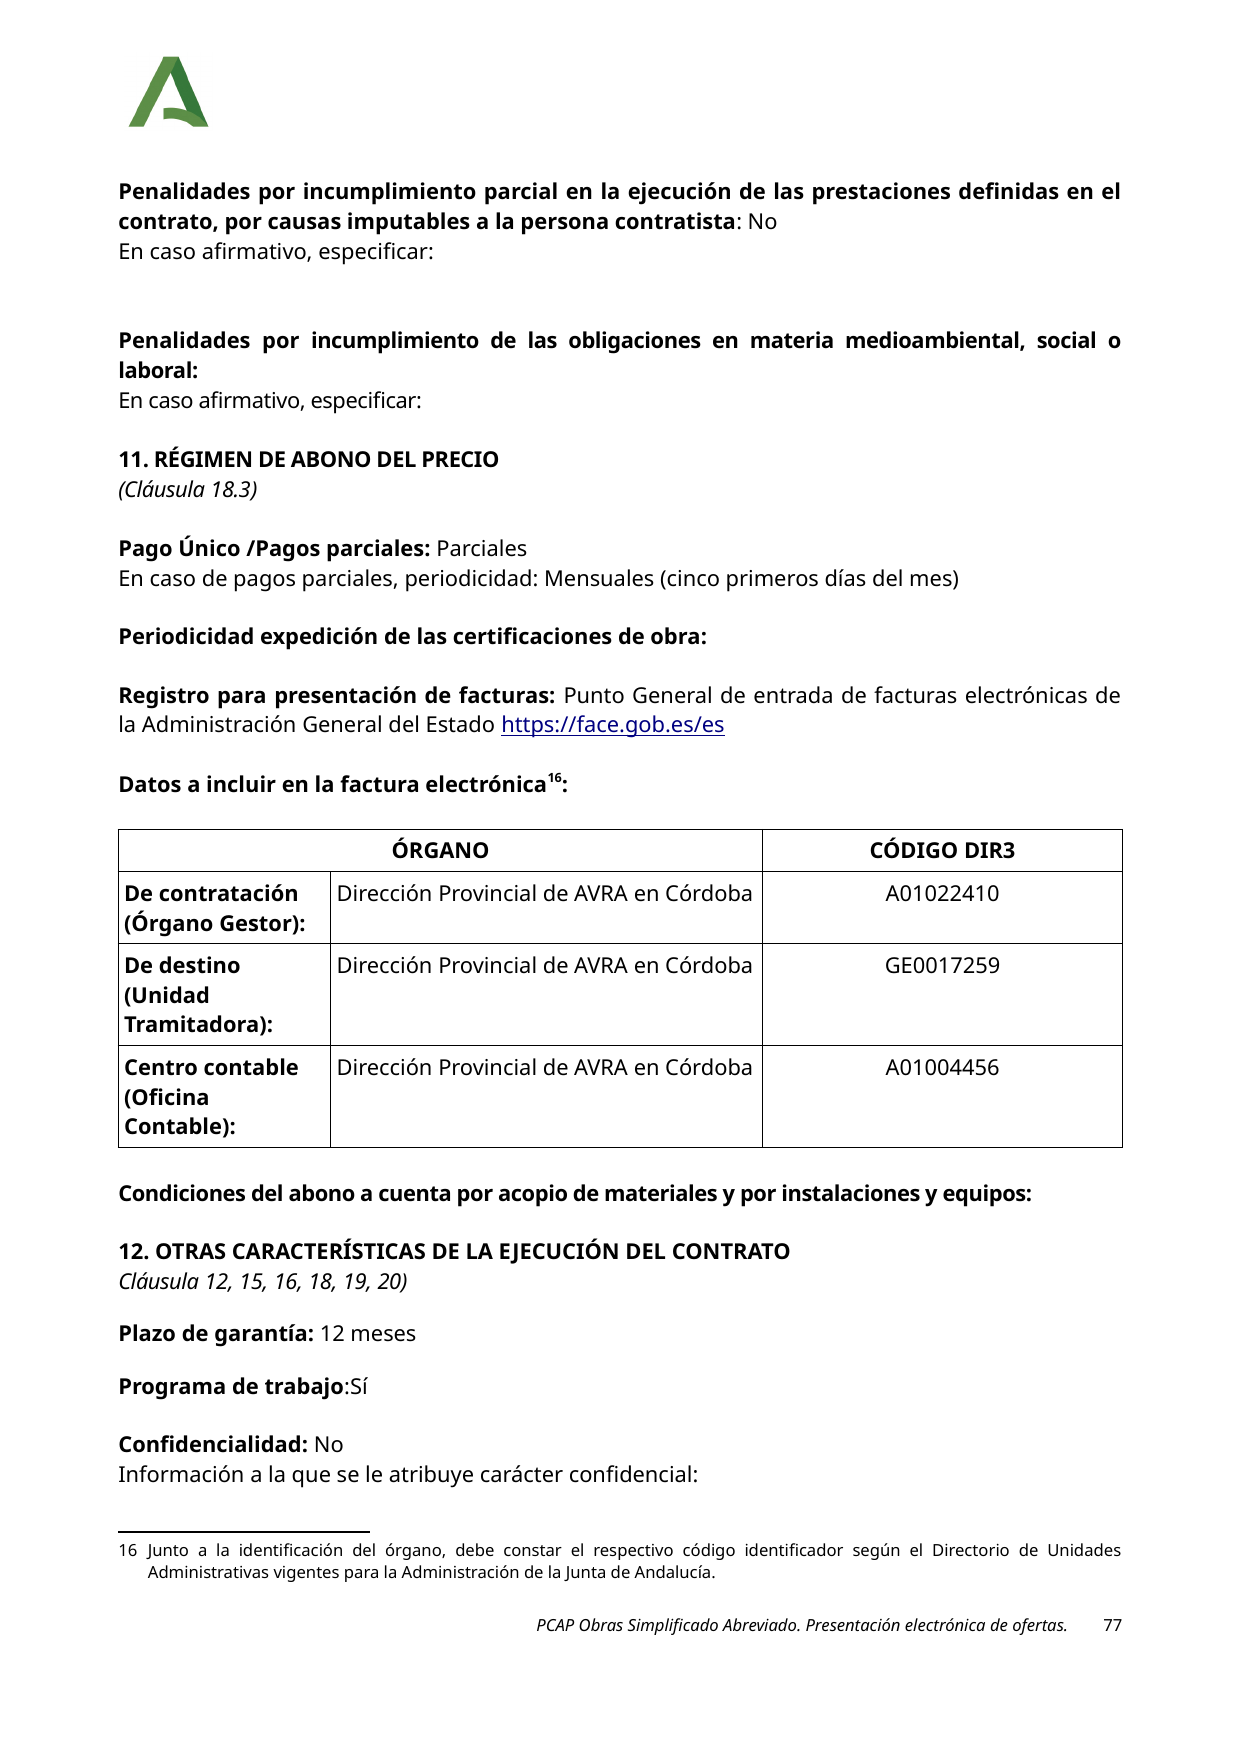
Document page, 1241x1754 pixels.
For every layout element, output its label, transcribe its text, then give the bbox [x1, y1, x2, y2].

text Penalidades por incumplimiento de las obligaciones en materia medioambiental, social o laboral: [118, 325, 1122, 385]
text Programa de trabajo:Sí [118, 1371, 1122, 1401]
text Registro para presentación de facturas: Punto General de entrada de facturas electrónicas de la Administración General del Estado https://face.gob.es/es [118, 680, 1122, 739]
picture [124, 52, 213, 131]
text Penalidades por incumplimiento parcial en la ejecución de las prestaciones definidas en el contrato, por causas imputables a la persona contratista: No [118, 176, 1122, 236]
text Confidencialidad: No [118, 1429, 1122, 1459]
table_cell De contratación (Órgano Gestor): [119, 872, 330, 943]
table_cell A01022410 [763, 872, 1122, 943]
table_cell GE0017259 [763, 944, 1122, 1045]
table_cell De destino (Unidad Tramitadora): [119, 944, 330, 1045]
table_header CÓDIGO DIR3 [763, 830, 1122, 871]
table_header ÓRGANO [119, 830, 762, 871]
text Plazo de garantía: 12 meses [118, 1318, 1122, 1348]
table_cell Dirección Provincial de AVRA en Córdoba [331, 1046, 762, 1147]
text Junto a la identificación del órgano, debe constar el respectivo código identificador según el Directorio de Unidades Administrativas vigentes para la Administración de la Junta de Andalucía. [118, 1538, 1122, 1584]
text En caso de pagos parciales, periodicidad: Mensuales (cinco primeros días del mes) [118, 563, 1122, 592]
text Cláusula 12, 15, 16, 18, 19, 20) [118, 1266, 1122, 1296]
text Datos a incluir en la factura electrónica: [118, 769, 1122, 799]
table_cell Dirección Provincial de AVRA en Córdoba [331, 872, 762, 943]
text Pago Único /Pagos parciales: Parciales [118, 533, 1122, 563]
table_cell A01004456 [763, 1046, 1122, 1147]
text 12. OTRAS CARACTERÍSTICAS DE LA EJECUCIÓN DEL CONTRATO [118, 1236, 1122, 1266]
text Información a la que se le atribuye carácter confidencial: [118, 1459, 1122, 1489]
text En caso afirmativo, especificar: [118, 385, 1122, 415]
text Condiciones del abono a cuenta por acopio de materiales y por instalaciones y equipos: [118, 1178, 1122, 1207]
text En caso afirmativo, especificar: [118, 236, 1122, 266]
text Periodicidad expedición de las certificaciones de obra: [118, 621, 1122, 651]
table_cell Centro contable (Oficina Contable): [119, 1046, 330, 1147]
table_cell Dirección Provincial de AVRA en Córdoba [331, 944, 762, 1045]
text (Cláusula 18.3) [118, 474, 1122, 504]
text 11. RÉGIMEN DE ABONO DEL PRECIO [118, 444, 1122, 474]
